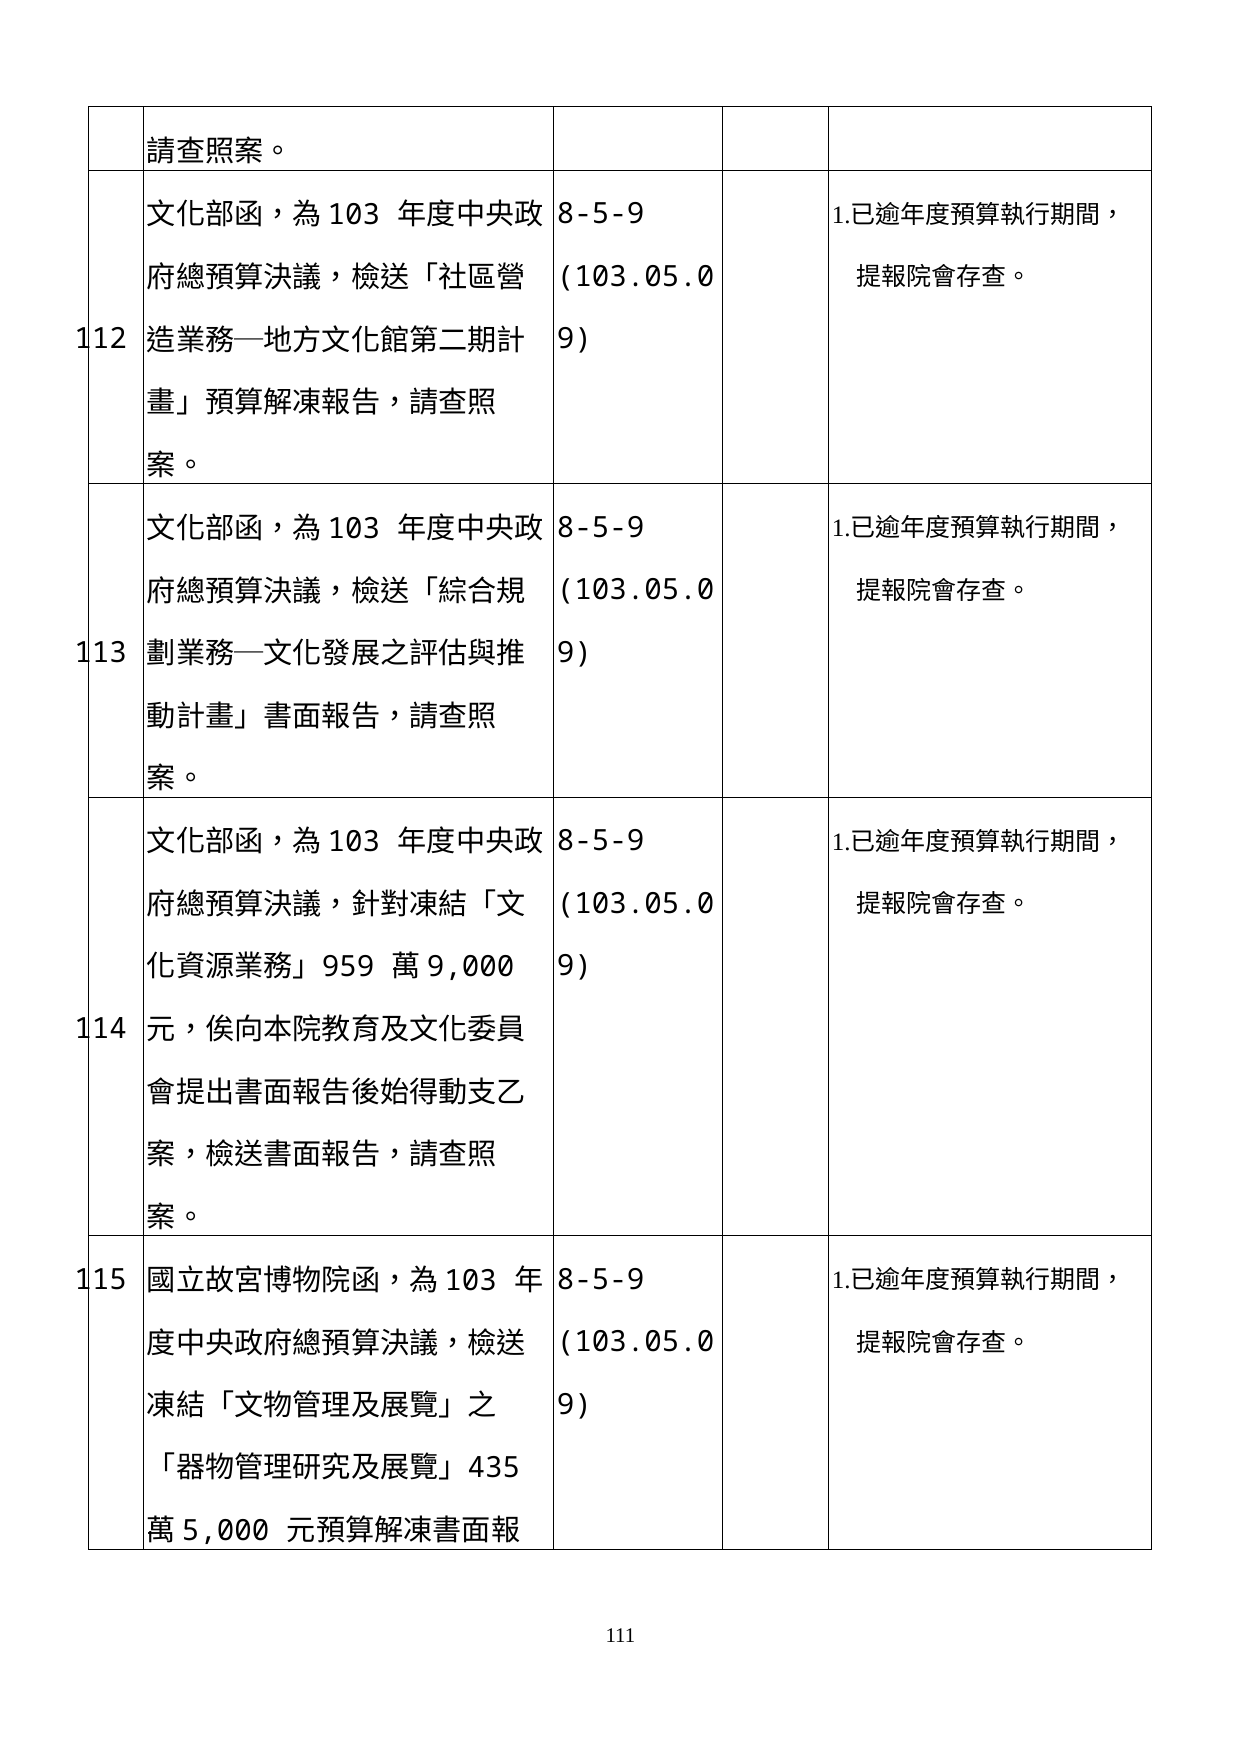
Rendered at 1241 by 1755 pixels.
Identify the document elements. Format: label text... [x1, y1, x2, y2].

table_cell [723, 1236, 828, 1549]
table_cell [723, 171, 828, 483]
table_cell 8-5-9 (103.05.09) [554, 171, 722, 483]
table_cell 文化部函，為103 年度中央政府總預算決議，檢送「社區營造業務─地方文化館第二期計畫」預算解凍報告，請查照案。 [144, 171, 553, 483]
table_cell [89, 171, 143, 483]
table_cell 8-5-9 (103.05.09) [554, 1236, 722, 1549]
table_cell [723, 107, 828, 169]
table_cell 8-5-9 (103.05.09) [554, 484, 722, 797]
table_cell [89, 798, 143, 1235]
table_cell 國立故宮博物院函，為103 年度中央政府總預算決議，檢送凍結「文物管理及展覽」之「器物管理研究及展覽」435 萬5,000 元預算解凍書面報 [144, 1236, 553, 1549]
table_cell [89, 484, 143, 797]
table_cell 1.已逾年度預算執行期間，提報院會存查。 [829, 1236, 1151, 1549]
table_cell [723, 484, 828, 797]
table_cell [89, 1236, 143, 1549]
table_cell 8-5-9 (103.05.09) [554, 798, 722, 1235]
table_cell 文化部函，為103 年度中央政府總預算決議，針對凍結「文化資源業務」959 萬9,000 元，俟向本院教育及文化委員會提出書面報告後始得動支乙案，檢送書面報告，請查照案。 [144, 798, 553, 1235]
table_cell 1.已逾年度預算執行期間，提報院會存查。 [829, 171, 1151, 483]
table_cell [89, 107, 143, 169]
table_cell 請查照案。 [144, 107, 553, 169]
table_cell [723, 798, 828, 1235]
table_cell [829, 107, 1151, 169]
table_cell [554, 107, 722, 169]
table_cell 1.已逾年度預算執行期間，提報院會存查。 [829, 798, 1151, 1235]
table_cell 文化部函，為103 年度中央政府總預算決議，檢送「綜合規劃業務─文化發展之評估與推動計畫」書面報告，請查照案。 [144, 484, 553, 797]
table_cell 1.已逾年度預算執行期間，提報院會存查。 [829, 484, 1151, 797]
